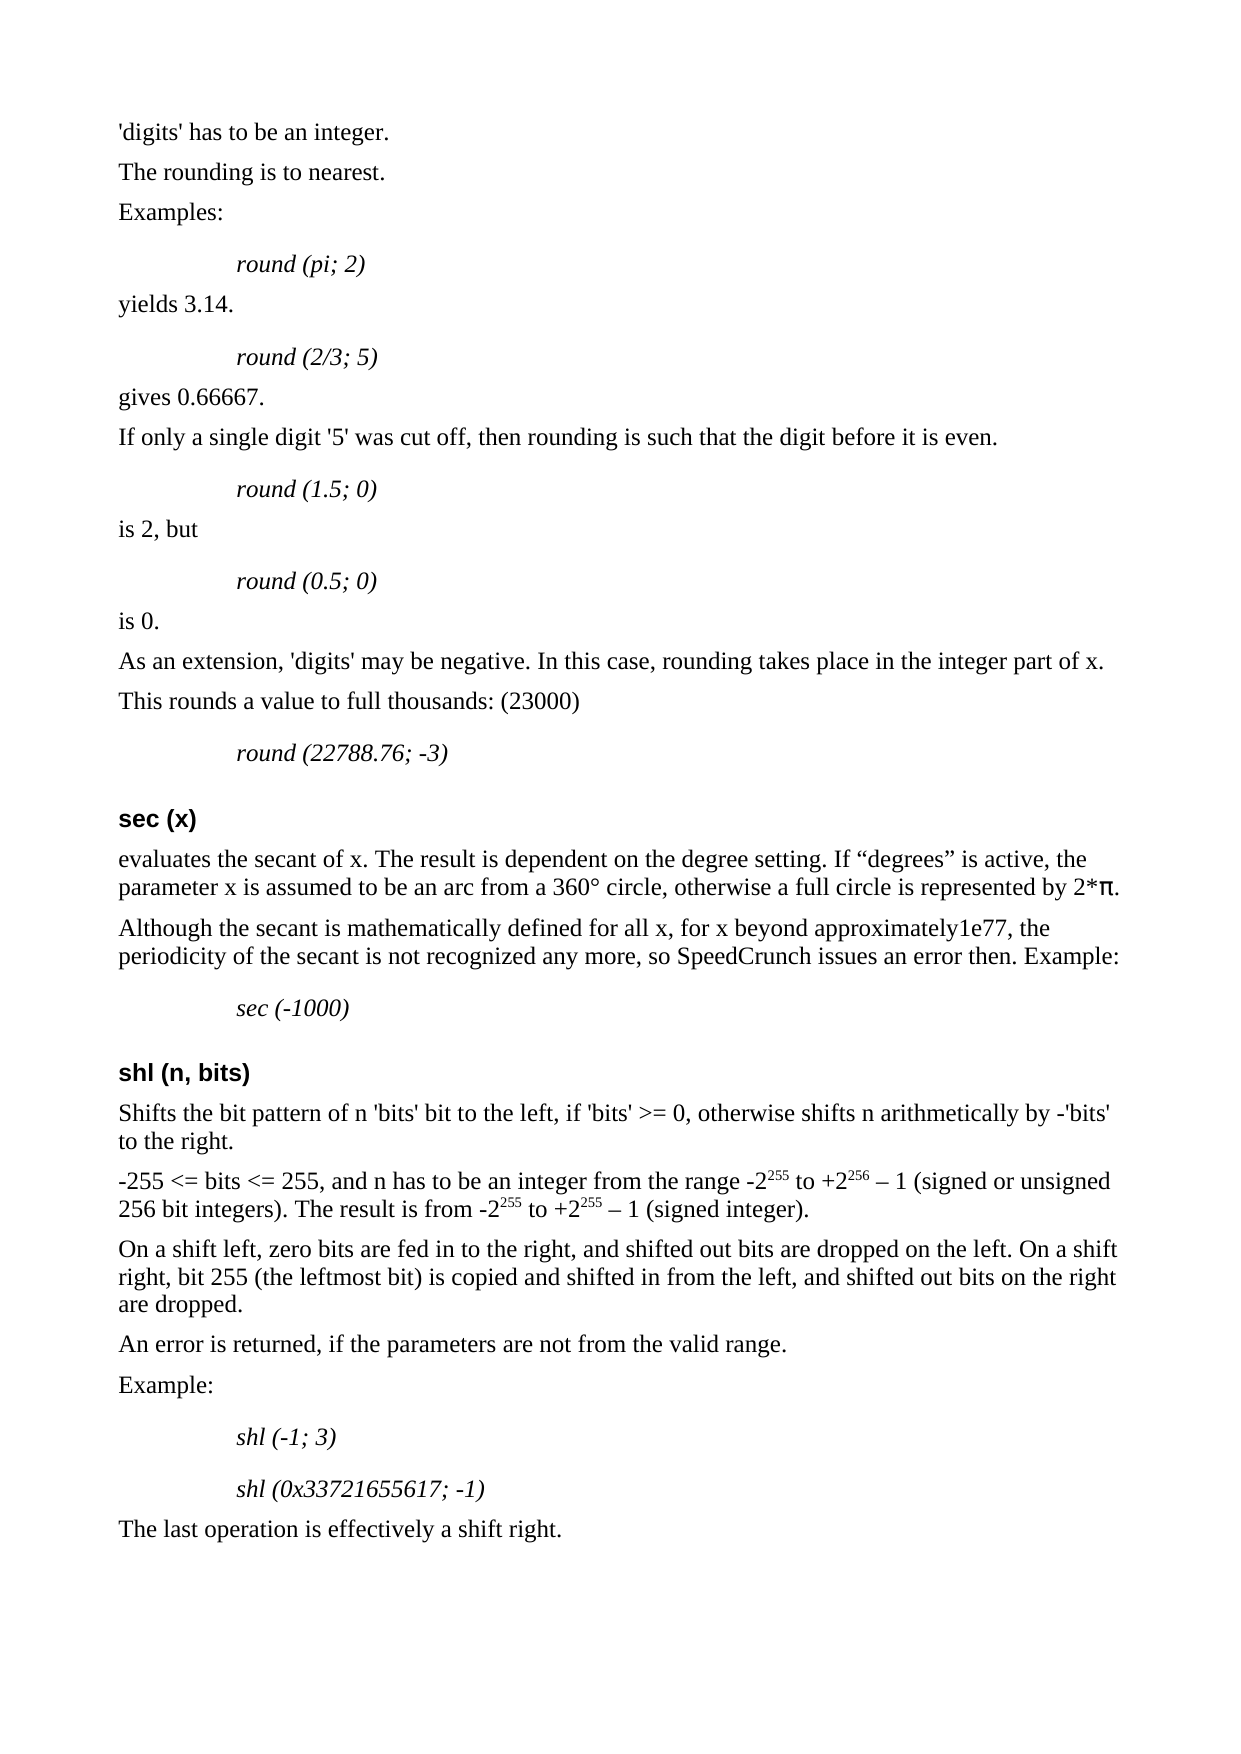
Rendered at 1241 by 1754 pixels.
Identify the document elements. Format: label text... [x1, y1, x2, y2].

text -255 <= bits <= 255, and n has to be an integer from the range -2255 to +2256 – 1 (signed or unsigned 256 bit integers). The result is from -2255 to +2255 – 1 (signed integer). [118, 1167, 1122, 1222]
subtitle sec (x) [118, 804, 1122, 832]
text is 2, but [118, 515, 1122, 543]
text round (1.5; 0) [236, 475, 1122, 503]
text round (pi; 2) [236, 251, 1122, 278]
text 'digits' has to be an integer. [118, 118, 1122, 146]
text Examples: [118, 198, 1122, 226]
text Example: [118, 1371, 1122, 1398]
text gives 0.66667. [118, 383, 1122, 410]
text shl (0x33721655617; -1) [236, 1475, 1122, 1502]
text As an extension, 'digits' may be negative. In this case, rounding takes place in the integer part of x. [118, 647, 1122, 675]
text If only a single digit '5' was cut off, then rounding is such that the digit before it is even. [118, 423, 1122, 451]
text On a shift left, zero bits are fed in to the right, and shifted out bits are dropped on the left. On a shift right, bit 255 (the leftmost bit) is copied and shifted in from the left, and shifted out bits on the right are dropped. [118, 1235, 1122, 1318]
text evaluates the secant of x. The result is dependent on the degree setting. If “degrees” is active, the parameter x is assumed to be an arc from a 360° circle, otherwise a full circle is represented by 2*π. [118, 845, 1122, 902]
text An error is returned, if the parameters are not from the valid range. [118, 1331, 1122, 1358]
text yields 3.14. [118, 291, 1122, 318]
subtitle shl (n, bits) [118, 1059, 1122, 1087]
text This rounds a value to full thousands: (23000) [118, 687, 1122, 715]
text Although the secant is mathematically defined for all x, for x beyond approximately1e77, the periodicity of the secant is not recognized any more, so SpeedCrunch issues an error then. Example: [118, 914, 1122, 969]
text round (2/3; 5) [236, 343, 1122, 370]
text round (0.5; 0) [236, 567, 1122, 595]
text Shifts the bit pattern of n 'bits' bit to the left, if 'bits' >= 0, otherwise shifts n arithmetically by -'bits' to the right. [118, 1099, 1122, 1154]
text The last operation is effectively a shift right. [118, 1515, 1122, 1542]
text is 0. [118, 607, 1122, 635]
text The rounding is to nearest. [118, 158, 1122, 186]
text shl (-1; 3) [236, 1423, 1122, 1451]
text round (22788.76; -3) [236, 739, 1122, 767]
text sec (-1000) [236, 994, 1122, 1022]
